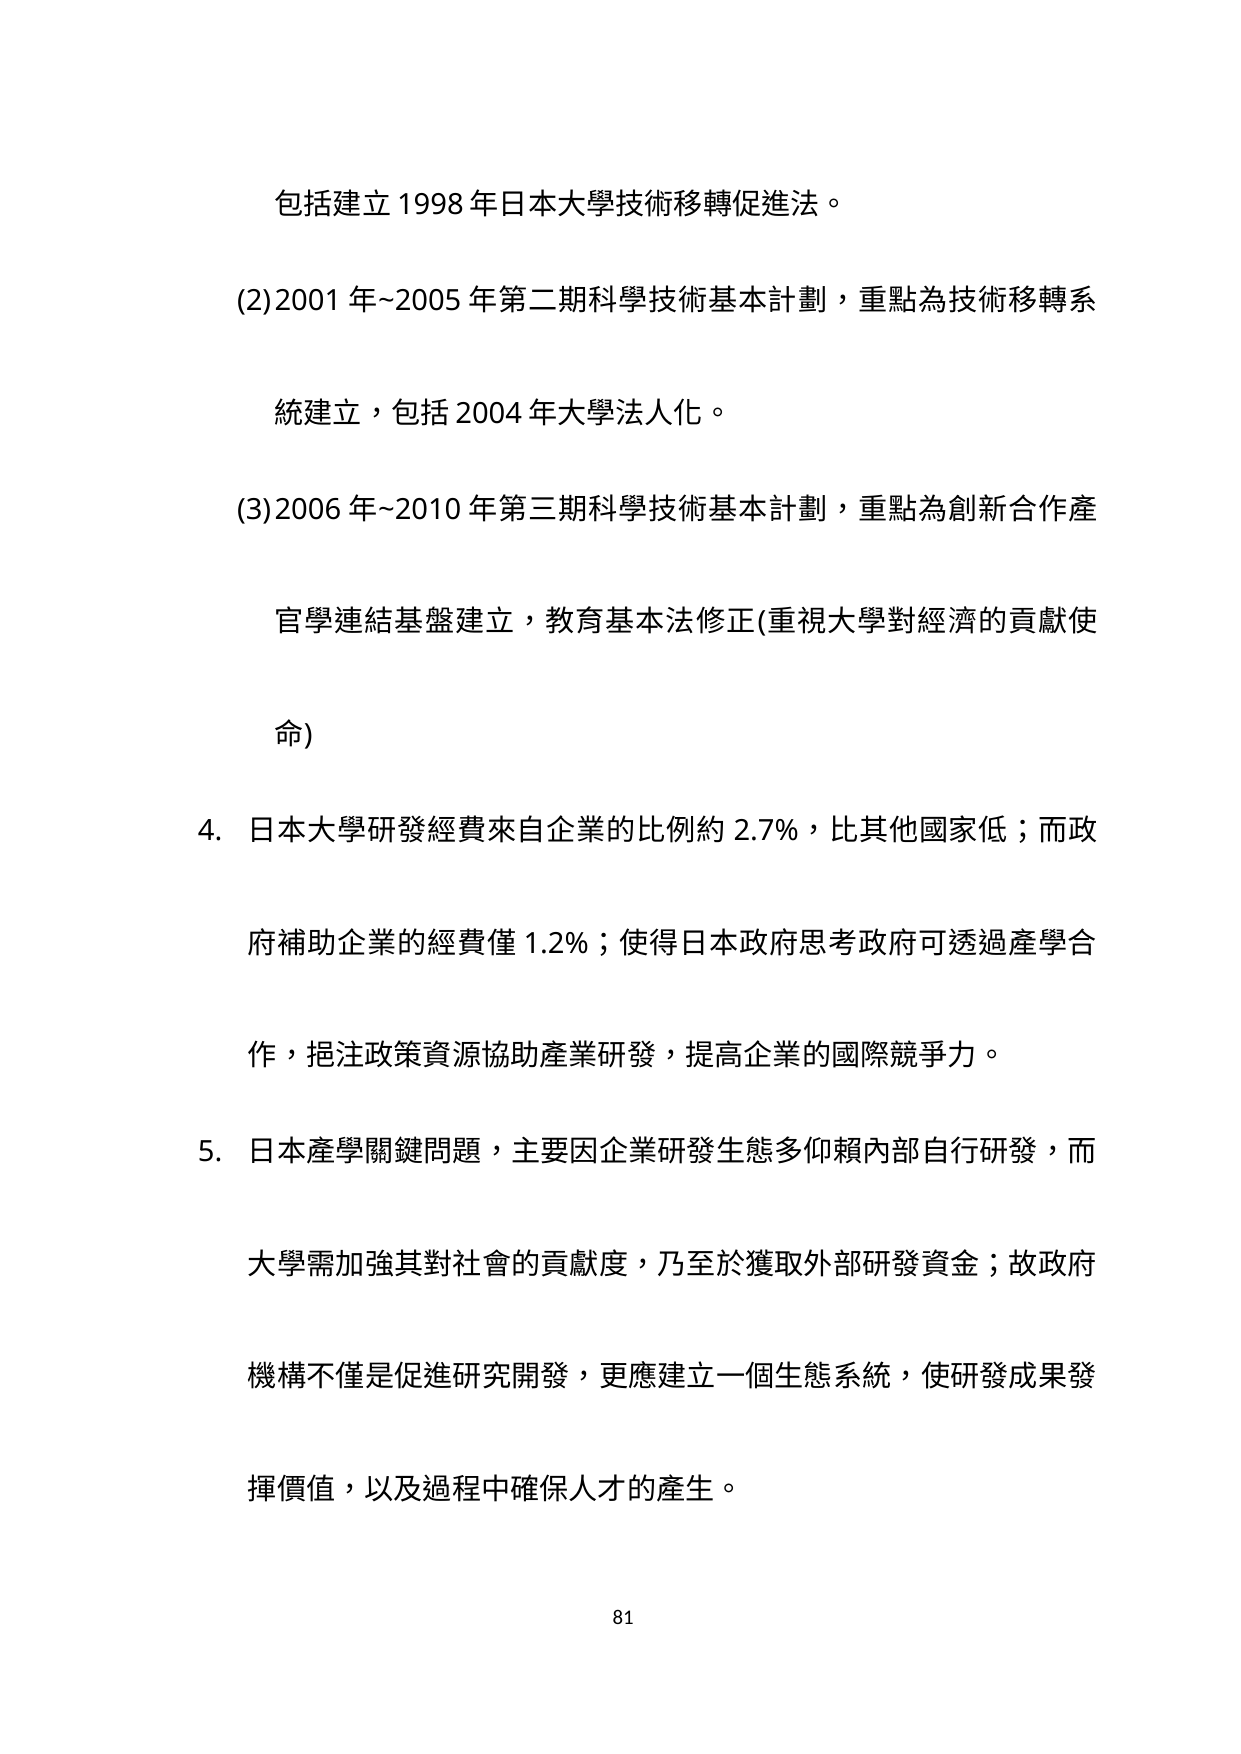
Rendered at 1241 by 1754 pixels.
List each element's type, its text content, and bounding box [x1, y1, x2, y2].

list 日本產學關鍵問題，主要因企業研發生態多仰賴內部自行研發，而大學需加強其對社會的貢獻度，乃至於獲取外部研發資金；故政府機構不僅是促進研究開發，更應建立一個生態系統，使研發成果發揮價值，以及過程中確保人才的產生。 [198, 1112, 1098, 1524]
list 包括建立1998年日本大學技術移轉促進法。 [237, 164, 1098, 239]
list 日本大學研發經費來自企業的比例約2.7%，比其他國家低；而政府補助企業的經費僅1.2%；使得日本政府思考政府可透過產學合作，挹注政策資源協助產業研發，提高企業的國際競爭力。 [198, 790, 1098, 1090]
list 2006年~2010年第三期科學技術基本計劃，重點為創新合作產官學連結基盤建立，教育基本法修正(重視大學對經濟的貢獻使命) [237, 469, 1098, 769]
list 2001年~2005年第二期科學技術基本計劃，重點為技術移轉系統建立，包括2004年大學法人化。 [237, 261, 1098, 448]
